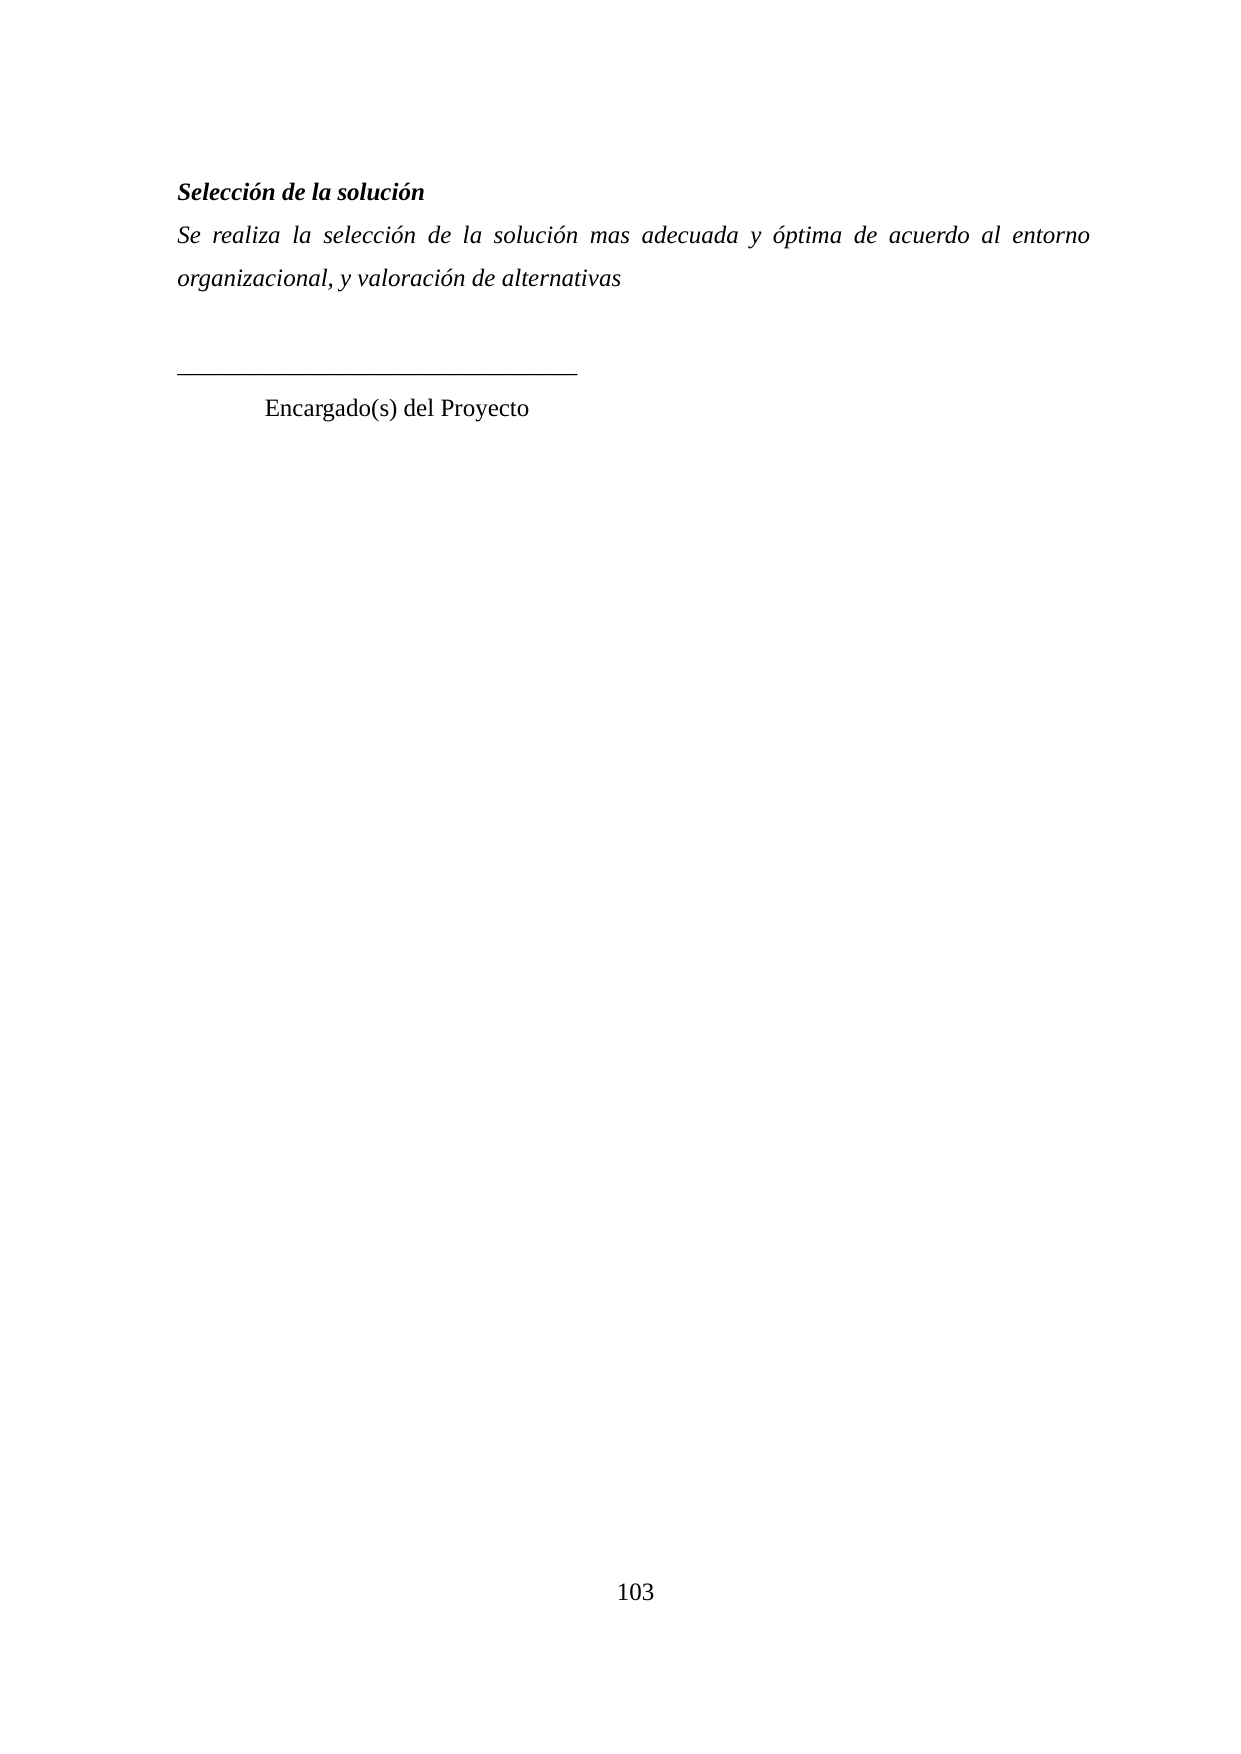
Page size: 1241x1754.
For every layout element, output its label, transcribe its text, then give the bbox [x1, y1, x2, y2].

text Se realiza la selección de la solución mas adecuada y óptima de acuerdo al entorno organizacional, y valoración de alternativas [177, 220, 1093, 292]
text ________________________________ [177, 349, 1093, 378]
text Encargado(s) del Proyecto [177, 393, 1093, 421]
text Selección de la solución [177, 177, 1093, 206]
